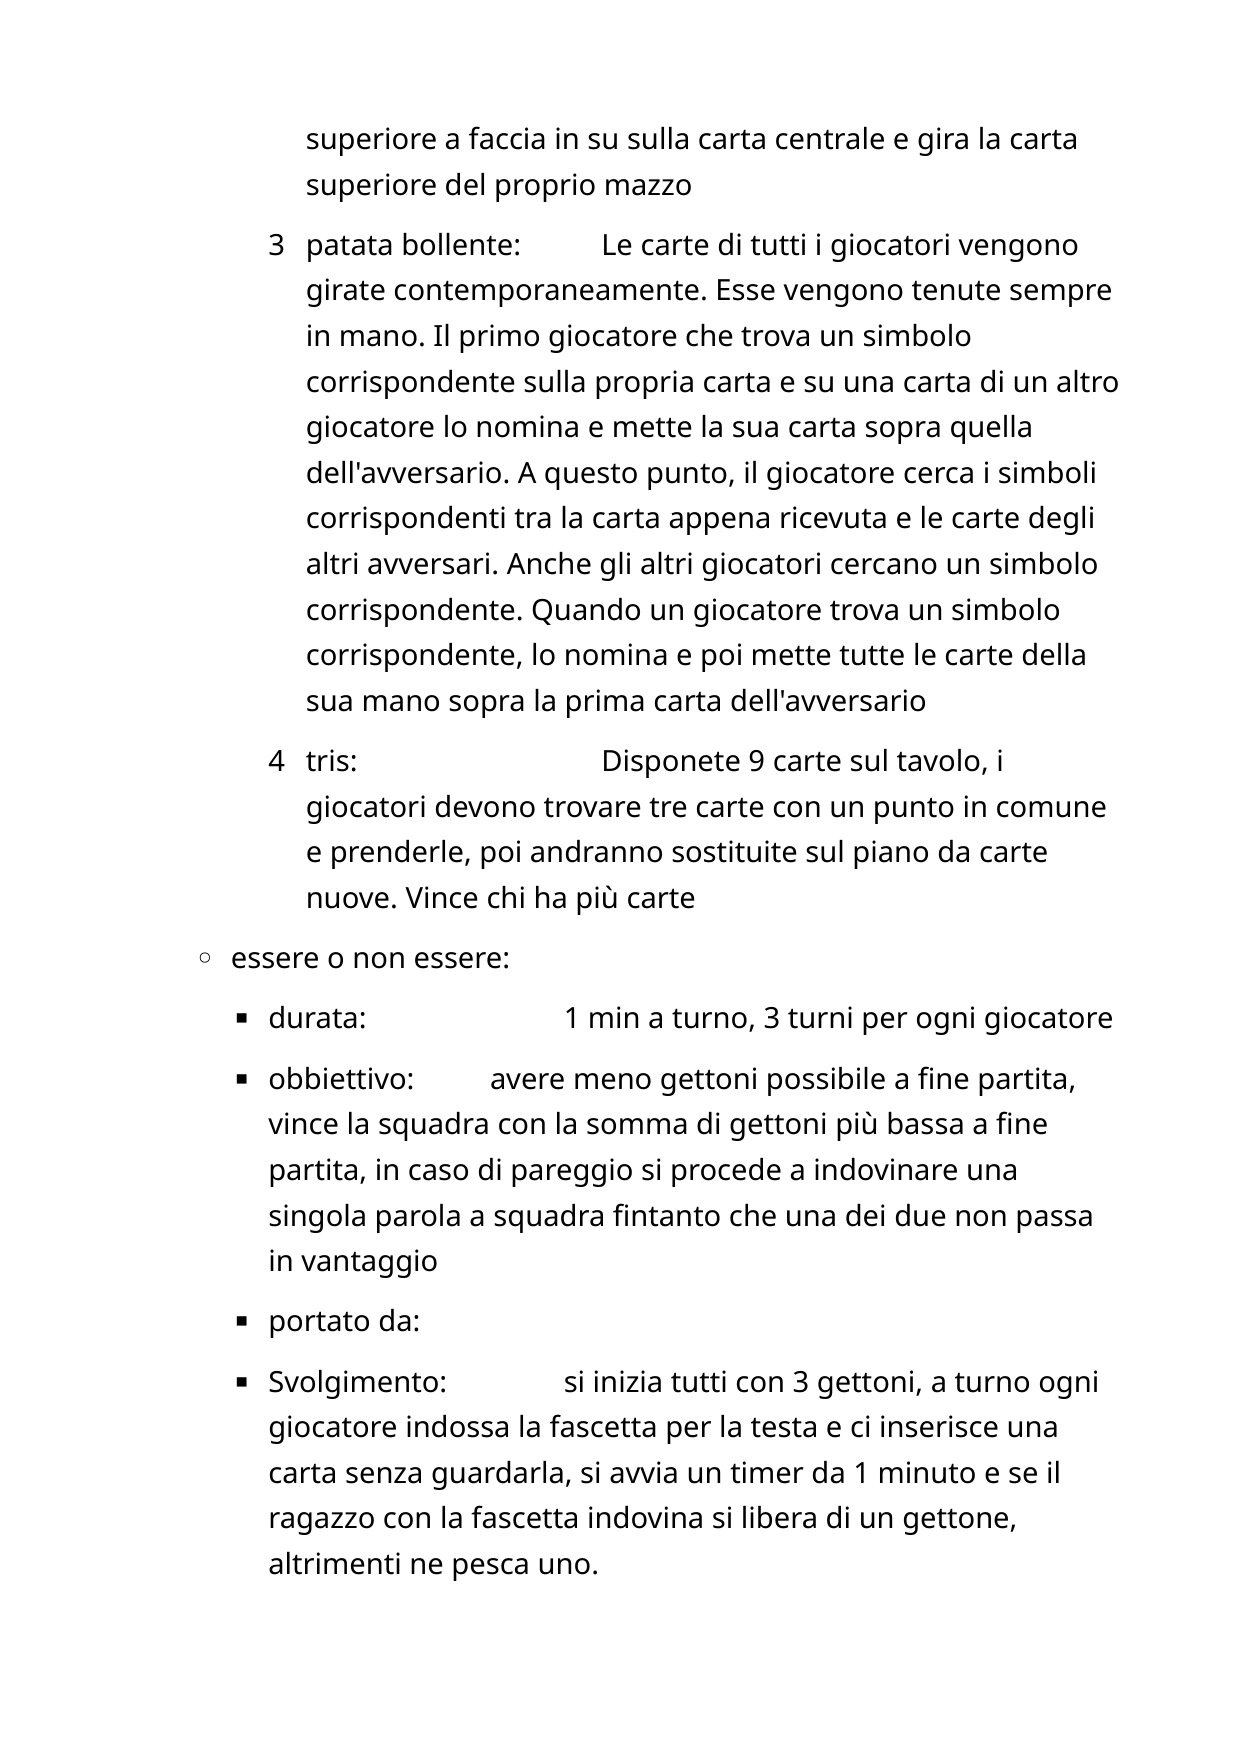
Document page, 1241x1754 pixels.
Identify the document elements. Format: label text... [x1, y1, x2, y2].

list Svolgimento: si inizia tutti con 3 gettoni, a turno ogni giocatore indossa la fascetta per la testa e ci inserisce una carta senza guardarla, si avvia un timer da 1 minuto e se il ragazzo con la fascetta indovina si libera di un gettone, altrimenti ne pesca uno. [231, 1361, 1122, 1583]
list portato da: [231, 1301, 1122, 1340]
list superiore a faccia in su sulla carta centrale e gira la carta superiore del proprio mazzo [268, 118, 1122, 203]
list obbiettivo: avere meno gettoni possibile a fine partita, vince la squadra con la somma di gettoni più bassa a fine partita, in caso di pareggio si procede a indovinare una singola parola a squadra fintanto che una dei due non passa in vantaggio [231, 1058, 1122, 1280]
list essere o non essere: [193, 937, 1122, 977]
list tris: Disponete 9 carte sul tavolo, i giocatori devono trovare tre carte con un punto in comune e prenderle, poi andranno sostituite sul piano da carte nuove. Vince chi ha più carte [268, 740, 1122, 917]
list patata bollente: Le carte di tutti i giocatori vengono girate contemporaneamente. Esse vengono tenute sempre in mano. Il primo giocatore che trova un simbolo corrispondente sulla propria carta e su una carta di un altro giocatore lo nomina e mette la sua carta sopra quella dell'avversario. A questo punto, il giocatore cerca i simboli corrispondenti tra la carta appena ricevuta e le carte degli altri avversari. Anche gli altri giocatori cercano un simbolo corrispondente. Quando un giocatore trova un simbolo corrispondente, lo nomina e poi mette tutte le carte della sua mano sopra la prima carta dell'avversario [268, 224, 1122, 720]
list durata: 1 min a turno, 3 turni per ogni giocatore [231, 998, 1122, 1037]
